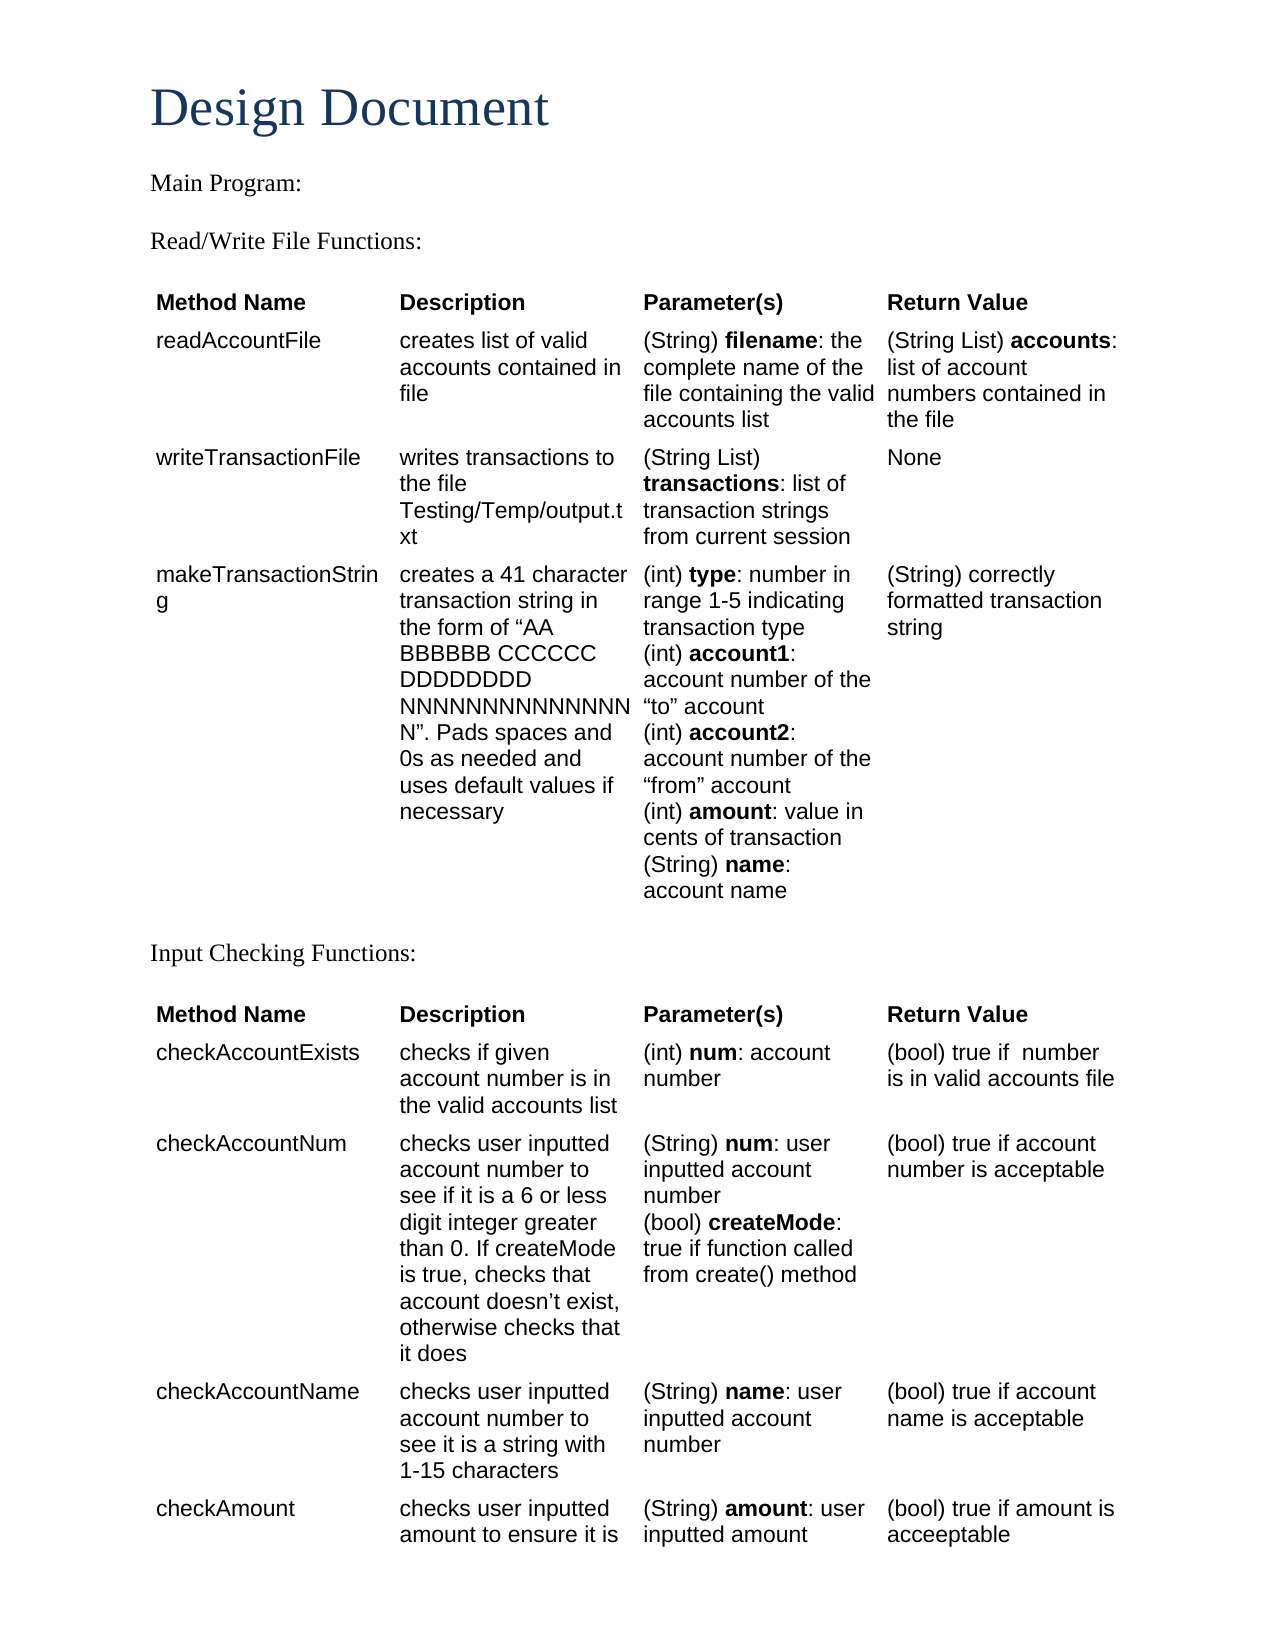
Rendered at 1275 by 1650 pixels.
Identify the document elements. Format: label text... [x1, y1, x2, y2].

table_cell creates a 41 character transaction string in the form of “AA BBBBBB CCCCCC DDDDDDDD NNNNNNNNNNNNNNN”. Pads spaces and 0s as needed and uses default values if necessary [394, 555, 637, 909]
table_header Method Name [150, 995, 394, 1033]
table_cell (String List) transactions: list of transaction strings from current session [638, 438, 881, 555]
table_header Return Value [881, 284, 1125, 321]
table_cell writes transactions to the file Testing/Temp/output.txt [394, 438, 637, 555]
table_header Method Name [150, 284, 394, 321]
table_cell (bool) true if account name is acceptable [881, 1373, 1125, 1489]
table_cell (String) filename: the complete name of the file containing the valid accounts list [638, 321, 881, 438]
table_cell (int) type: number in range 1-5 indicating transaction type (int) account1: account number of the “to” account (int) account2: account number of the “from” account (int) amount: value in cents of transaction (String) name: account name [638, 555, 881, 909]
table_header Parameter(s) [638, 995, 881, 1033]
table_cell checkAccountExists [150, 1033, 394, 1124]
table_cell creates list of valid accounts contained in file [394, 321, 637, 438]
text Read/Write File Functions: [150, 226, 1125, 255]
table_cell None [881, 438, 1125, 555]
table_cell readAccountFile [150, 321, 394, 438]
text Design Document [150, 75, 1125, 137]
table_header Description [394, 284, 637, 321]
table_cell checks if given account number is in the valid accounts list [394, 1033, 637, 1124]
table_header Parameter(s) [638, 284, 881, 321]
table_header Description [394, 995, 637, 1033]
table_cell (String) amount: user inputted amount [638, 1489, 881, 1553]
table_cell (bool) true if account number is acceptable [881, 1124, 1125, 1372]
table_cell makeTransactionString [150, 555, 394, 909]
table_cell (bool) true if amount is acceeptable [881, 1489, 1125, 1553]
text Main Program: [150, 168, 1125, 197]
table_cell (String) num: user inputted account number (bool) createMode: true if function called from create() method [638, 1124, 881, 1372]
table_cell writeTransactionFile [150, 438, 394, 555]
table_cell (int) num: account number [638, 1033, 881, 1124]
table_cell checks user inputted amount to ensure it is [394, 1489, 637, 1553]
table_cell checkAccountNum [150, 1124, 394, 1372]
table_cell (String) name: user inputted account number [638, 1373, 881, 1489]
table_cell (String List) accounts: list of account numbers contained in the file [881, 321, 1125, 438]
text Input Checking Functions: [150, 938, 1125, 967]
table_cell checks user inputted account number to see if it is a 6 or less digit integer greater than 0. If createMode is true, checks that account doesn’t exist, otherwise checks that it does [394, 1124, 637, 1372]
table_cell checkAmount [150, 1489, 394, 1553]
table_cell (bool) true if number is in valid accounts file [881, 1033, 1125, 1124]
table_header Return Value [881, 995, 1125, 1033]
table_cell (String) correctly formatted transaction string [881, 555, 1125, 909]
table_cell checks user inputted account number to see it is a string with 1-15 characters [394, 1373, 637, 1489]
table_cell checkAccountName [150, 1373, 394, 1489]
